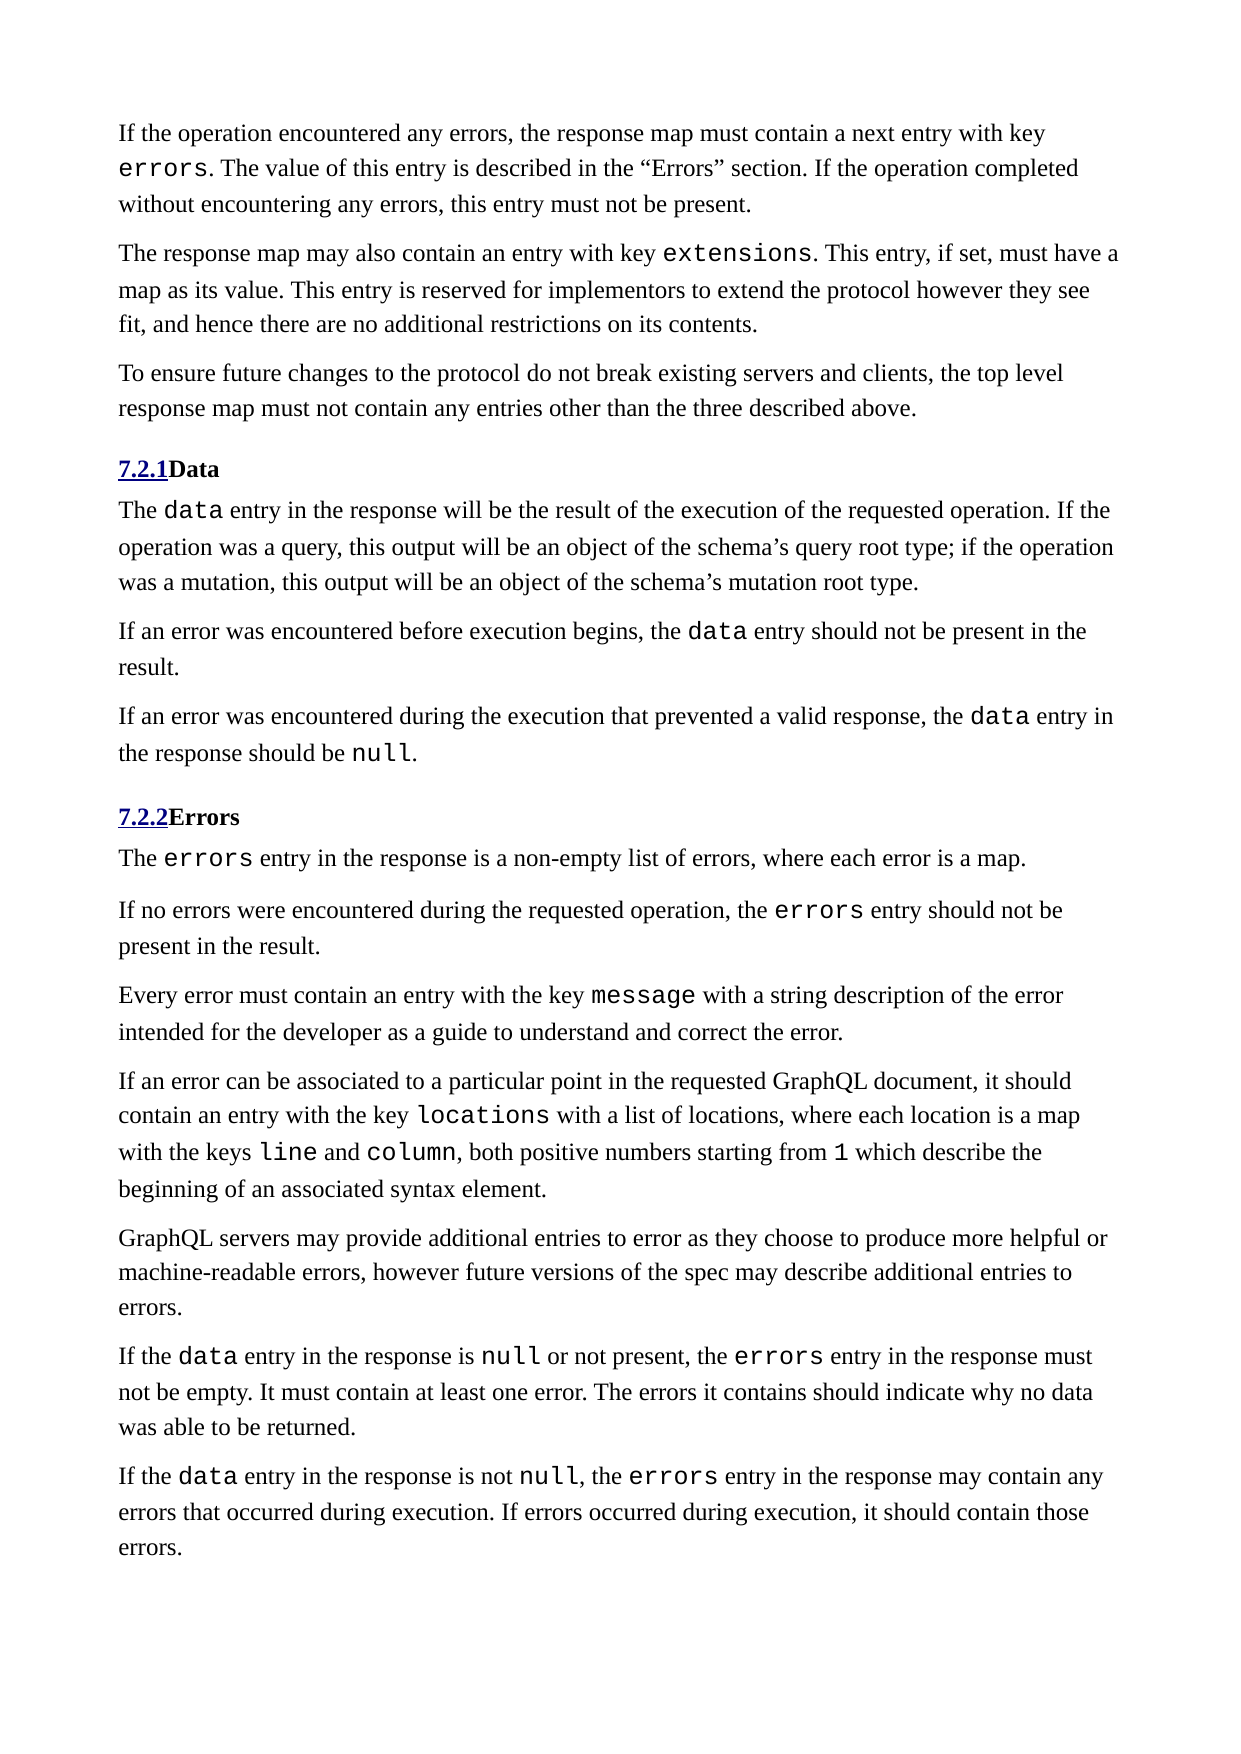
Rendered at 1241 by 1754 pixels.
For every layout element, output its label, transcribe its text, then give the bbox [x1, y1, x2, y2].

text Every error must contain an entry with the key message with a string description of the error intended for the developer as a guide to understand and correct the error. [118, 980, 1122, 1046]
subtitle 7.2.2Errors [118, 802, 1122, 831]
text If an error can be associated to a particular point in the requested GraphQL document, it should contain an entry with the key locations with a list of locations, where each location is a map with the keys line and column, both positive numbers starting from 1 which describe the beginning of an associated syntax element. [118, 1066, 1122, 1202]
text If an error was encountered during the execution that prevented a valid response, the data entry in the response should be null. [118, 701, 1122, 769]
text The data entry in the response will be the result of the execution of the requested operation. If the operation was a query, this output will be an object of the schema’s query root type; if the operation was a mutation, this output will be an object of the schema’s mutation root type. [118, 496, 1122, 595]
text The errors entry in the response is a non‐empty list of errors, where each error is a map. [118, 843, 1122, 874]
text If no errors were encountered during the requested operation, the errors entry should not be present in the result. [118, 895, 1122, 960]
text The response map may also contain an entry with key extensions. This entry, if set, must have a map as its value. This entry is reserved for implementors to extend the protocol however they see fit, and hence there are no additional restrictions on its contents. [118, 238, 1122, 338]
text To ensure future changes to the protocol do not break existing servers and clients, the top level response map must not contain any entries other than the three described above. [118, 358, 1122, 422]
text If the operation encountered any errors, the response map must contain a next entry with key errors. The value of this entry is described in the “Errors” section. If the operation completed without encountering any errors, this entry must not be present. [118, 118, 1122, 218]
text GraphQL servers may provide additional entries to error as they choose to produce more helpful or machine‐readable errors, however future versions of the spec may describe additional entries to errors. [118, 1223, 1122, 1320]
text If an error was encountered before execution begins, the data entry should not be present in the result. [118, 616, 1122, 681]
text If the data entry in the response is null or not present, the errors entry in the response must not be empty. It must contain at least one error. The errors it contains should indicate why no data was able to be returned. [118, 1341, 1122, 1441]
subtitle 7.2.1Data [118, 454, 1122, 483]
text If the data entry in the response is not null, the errors entry in the response may contain any errors that occurred during execution. If errors occurred during execution, it should contain those errors. [118, 1461, 1122, 1561]
